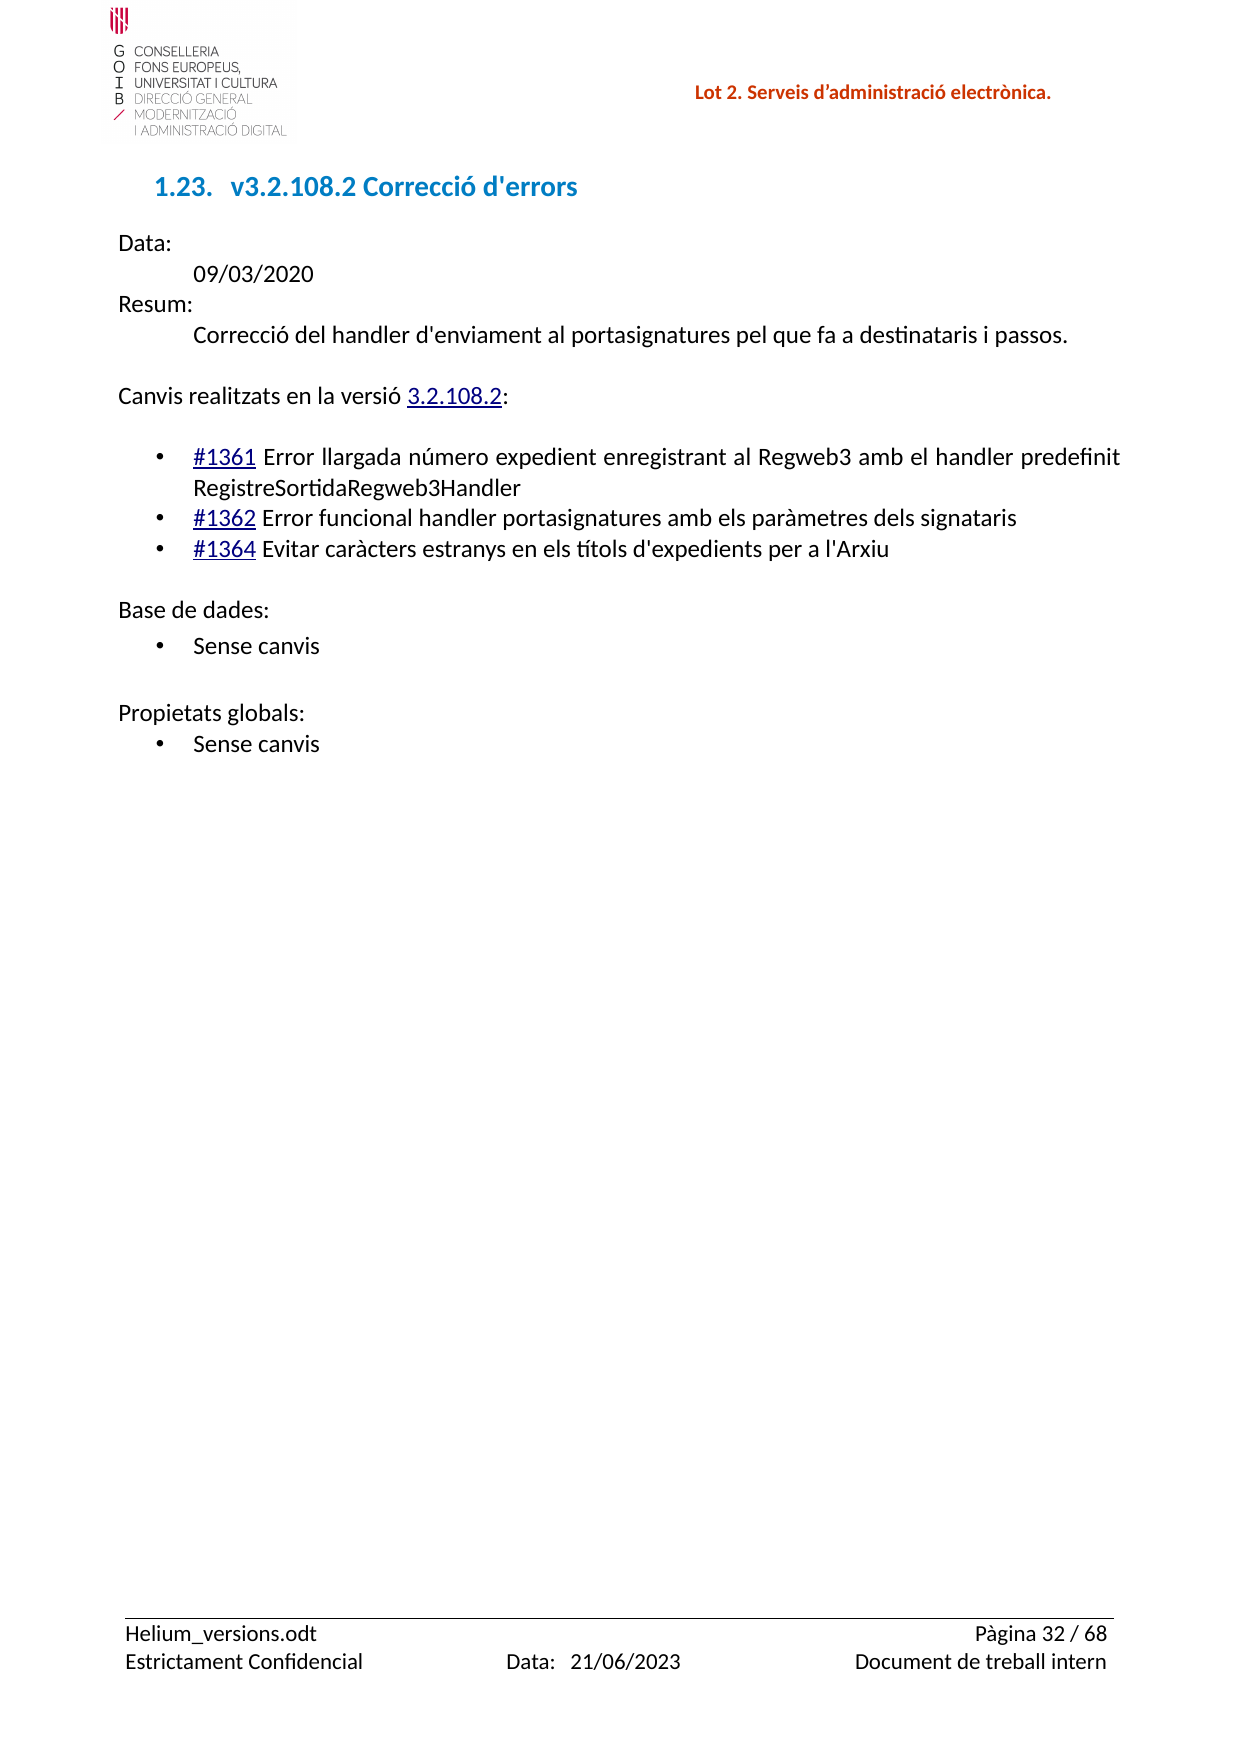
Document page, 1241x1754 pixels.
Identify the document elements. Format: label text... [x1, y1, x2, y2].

list #1362 Error funcional handler portasignatures amb els paràmetres dels signataris [156, 502, 1122, 533]
list #1364 Evitar caràcters estranys en els títols d'expedients per a l'Arxiu [156, 533, 1122, 563]
text Correcció del handler d'enviament al portasignatures pel que fa a destinataris i passos. [118, 319, 1122, 350]
picture [100, 0, 297, 144]
text Resum: [118, 289, 1122, 319]
list #1361 Error llargada número expedient enregistrant al Regweb3 amb el handler predefinit RegistreSortidaRegweb3Handler [156, 441, 1122, 502]
subtitle v3.2.108.2 Correcció d'errors [153, 168, 1122, 204]
list Sense canvis [156, 728, 1122, 758]
text Canvis realitzats en la versió 3.2.108.2: [118, 380, 1122, 411]
text Data: [118, 228, 1122, 258]
text 09/03/2020 [118, 258, 1122, 289]
text Base de dades: [118, 594, 1122, 624]
text Propietats globals: [118, 697, 1122, 728]
list Sense canvis [156, 630, 1122, 661]
